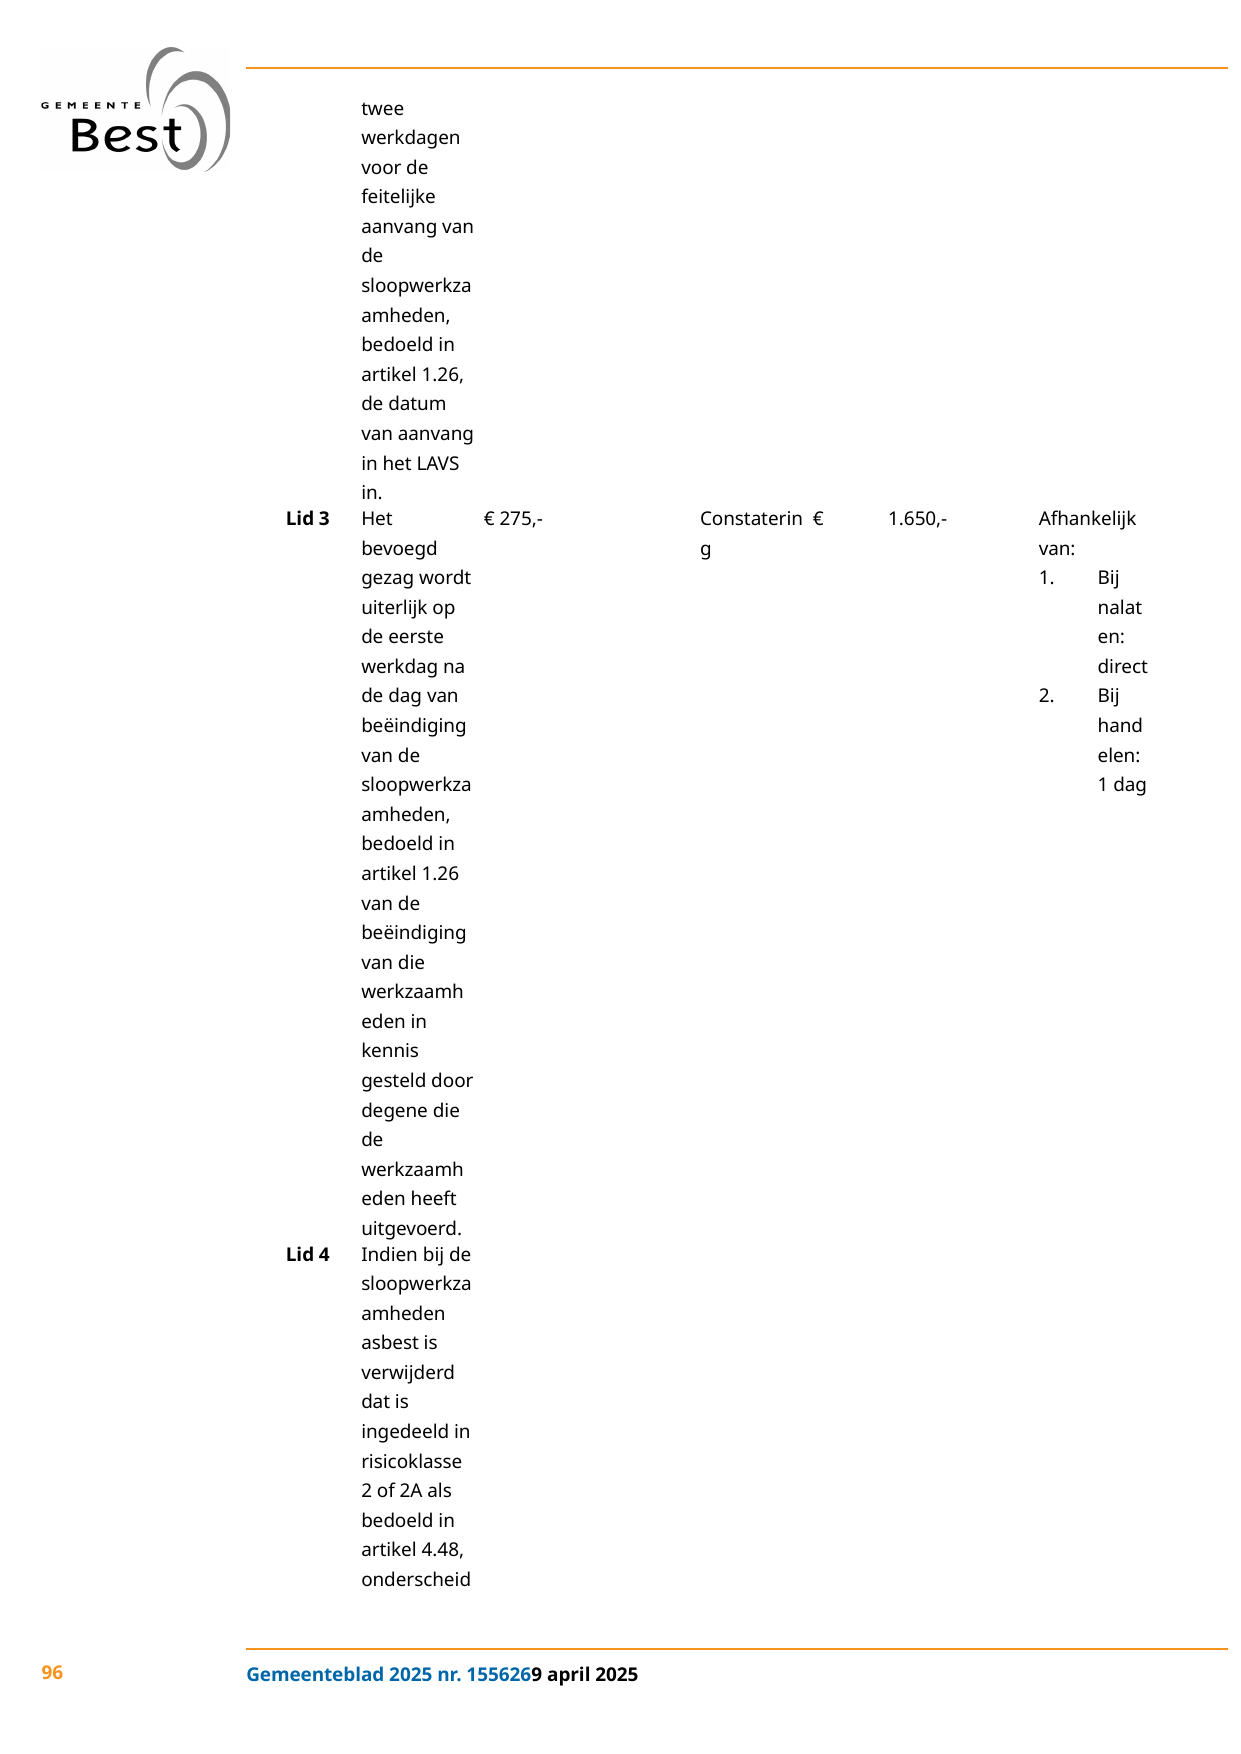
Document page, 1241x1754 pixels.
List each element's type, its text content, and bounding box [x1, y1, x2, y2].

table_cell Het bevoegd gezag wordt uiterlijk op de eerste werkdag na de dag van beëindiging van de sloopwerkzaamheden, bedoeld in artikel 1.26 van de beëindiging van die werkzaamheden in kennis gesteld door degene die de werkzaamheden heeft uitgevoerd. [361, 505, 474, 1241]
table_cell [1039, 95, 1152, 505]
table_cell [700, 95, 813, 505]
table_cell € [813, 505, 888, 1592]
table_cell [248, 95, 286, 1592]
picture [41, 47, 231, 172]
table_cell twee werkdagen voor de feitelijke aanvang van de sloopwerkzaamheden, bedoeld in artikel 1.26, de datum van aanvang in het LAVS in. [361, 95, 474, 505]
table_cell 1.650,- [888, 505, 1038, 1592]
table_cell Lid 4 [286, 1241, 361, 1592]
table_cell Constatering [700, 505, 813, 1592]
table_cell Lid 3 [286, 505, 361, 1241]
table_cell [813, 95, 888, 505]
table_cell [286, 95, 361, 505]
table_cell Afhankelijk van: Bij nalaten: direct Bij handelen: 1 dag [1039, 505, 1152, 1592]
table_cell [474, 95, 700, 505]
table_cell [888, 95, 1038, 505]
table_cell Indien bij de sloopwerkzaamheden asbest is verwijderd dat is ingedeeld in risicoklasse 2 of 2A als bedoeld in artikel 4.48, onderscheid [361, 1241, 474, 1592]
table_cell € 275,- [474, 505, 700, 1592]
